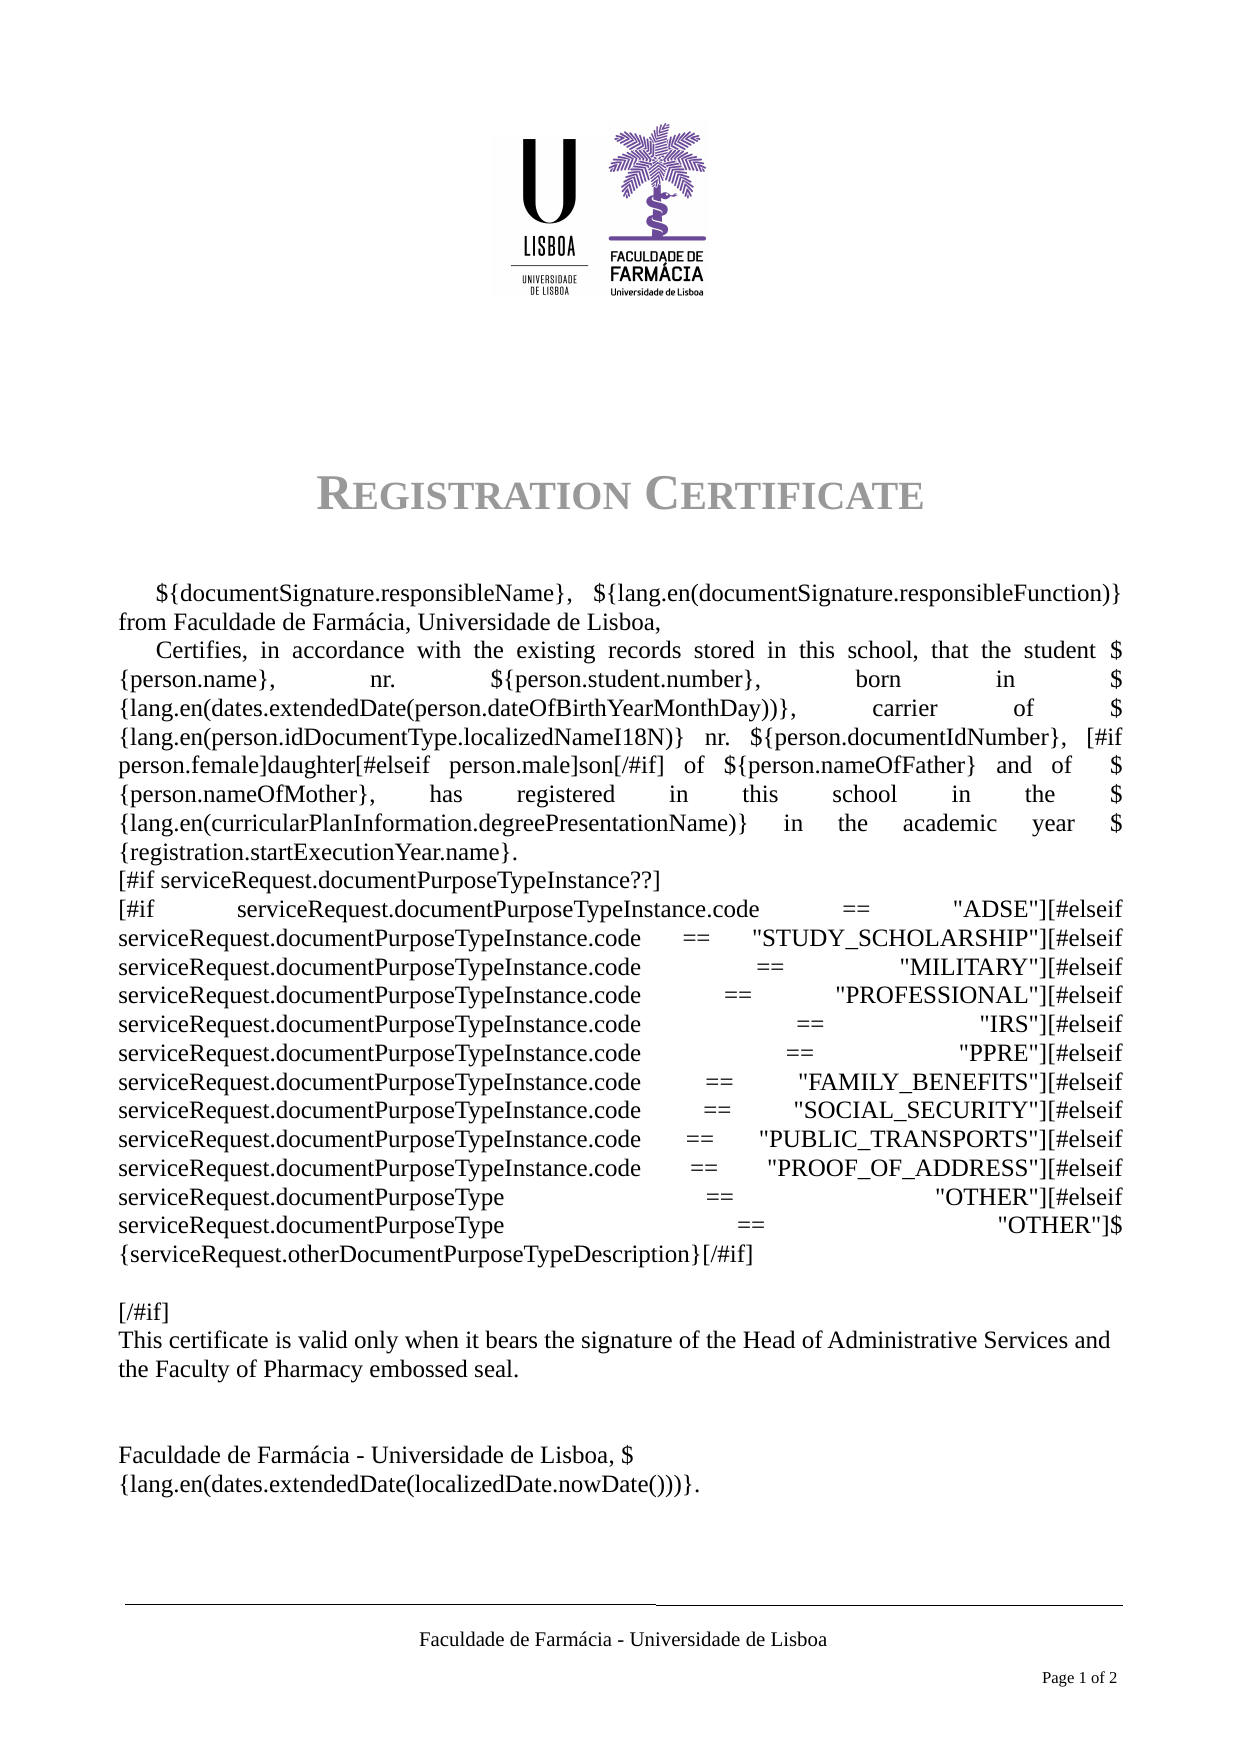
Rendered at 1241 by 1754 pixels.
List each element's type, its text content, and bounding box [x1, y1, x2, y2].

text This certificate is valid only when it bears the signature of the Head of Administrative Services and the Faculty of Pharmacy embossed seal. [118, 1326, 1122, 1383]
text Certifies, in accordance with the existing records stored in this school, that the student ${person.name}, nr. ${person.student.number}, born in ${lang.en(dates.extendedDate(person.dateOfBirthYearMonthDay))}, carrier of ${lang.en(person.idDocumentType.localizedNameI18N)} nr. ${person.documentIdNumber}, [#if person.female]daughter[#elseif person.male]son[/#if] of ${person.nameOfFather} and of ${person.nameOfMother}, has registered in this school in the ${lang.en(curricularPlanInformation.degreePresentationName)} in the academic year ${registration.startExecutionYear.name}. [118, 636, 1122, 866]
picture [492, 121, 709, 298]
text Faculdade de Farmácia - Universidade de Lisboa, ${lang.en(dates.extendedDate(localizedDate.nowDate()))}. [118, 1441, 1122, 1498]
text [/#if] [118, 1297, 1122, 1326]
text Registration Certificate [118, 463, 1122, 521]
text [#if serviceRequest.documentPurposeTypeInstance.code == "ADSE"][#elseif serviceRequest.documentPurposeTypeInstance.code == "STUDY_SCHOLARSHIP"][#elseif serviceRequest.documentPurposeTypeInstance.code == "MILITARY"][#elseif serviceRequest.documentPurposeTypeInstance.code == "PROFESSIONAL"][#elseif serviceRequest.documentPurposeTypeInstance.code == "IRS"][#elseif serviceRequest.documentPurposeTypeInstance.code == "PPRE"][#elseif serviceRequest.documentPurposeTypeInstance.code == "FAMILY_BENEFITS"][#elseif serviceRequest.documentPurposeTypeInstance.code == "SOCIAL_SECURITY"][#elseif serviceRequest.documentPurposeTypeInstance.code == "PUBLIC_TRANSPORTS"][#elseif serviceRequest.documentPurposeTypeInstance.code == "PROOF_OF_ADDRESS"][#elseif serviceRequest.documentPurposeType == "OTHER"][#elseif serviceRequest.documentPurposeType == "OTHER"]${serviceRequest.otherDocumentPurposeTypeDescription}[/#if] [118, 894, 1122, 1268]
text ${documentSignature.responsibleName}, ${lang.en(documentSignature.responsibleFunction)} from Faculdade de Farmácia, Universidade de Lisboa, [118, 578, 1122, 636]
text [#if serviceRequest.documentPurposeTypeInstance??] [118, 866, 1122, 894]
